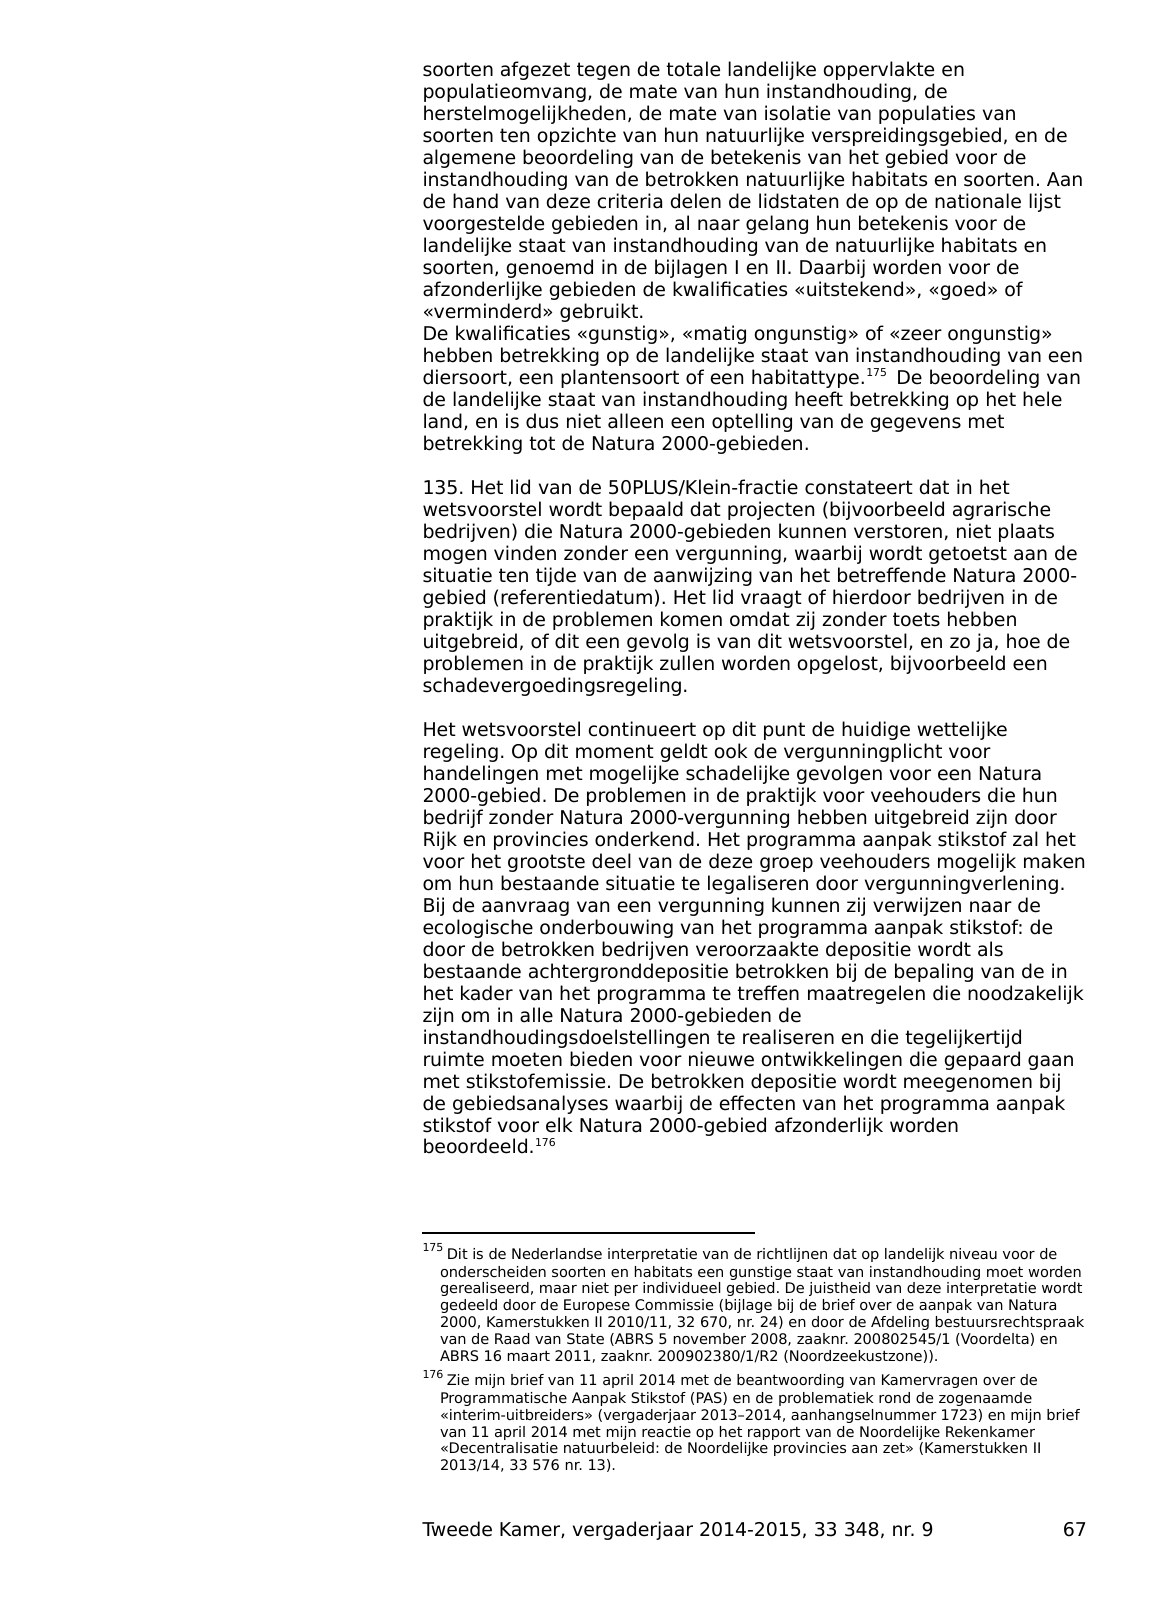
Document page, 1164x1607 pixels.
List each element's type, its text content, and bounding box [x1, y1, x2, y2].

text Dit is de Nederlandse interpretatie van de richtlijnen dat op landelijk niveau voor de onderscheiden soorten en habitats een gunstige staat van instandhouding moet worden gerealiseerd, maar niet per individueel gebied. De juistheid van deze interpretatie wordt gedeeld door de Europese Commissie (bijlage bij de brief over de aanpak van Natura 2000, Kamerstukken II 2010/11, 32 670, nr. 24) en door de Afdeling bestuursrechtspraak van de Raad van State (ABRS 5 november 2008, zaaknr. 200802545/1 (Voordelta) en ABRS 16 maart 2011, zaaknr. 200902380/1/R2 (Noordzeekustzone)). [422, 1242, 1087, 1365]
text 135. Het lid van de 50PLUS/Klein-fractie constateert dat in het wetsvoorstel wordt bepaald dat projecten (bijvoorbeeld agrarische bedrijven) die Natura 2000-gebieden kunnen verstoren, niet plaats mogen vinden zonder een vergunning, waarbij wordt getoetst aan de situatie ten tijde van de aanwijzing van het betreffende Natura 2000-gebied (referentiedatum). Het lid vraagt of hierdoor bedrijven in de praktijk in de problemen komen omdat zij zonder toets hebben uitgebreid, of dit een gevolg is van dit wetsvoorstel, en zo ja, hoe de problemen in de praktijk zullen worden opgelost, bijvoorbeeld een schadevergoedingsregeling. [422, 477, 1087, 697]
text soorten afgezet tegen de totale landelijke oppervlakte en populatieomvang, de mate van hun instandhouding, de herstelmogelijkheden, de mate van isolatie van populaties van soorten ten opzichte van hun natuurlijke verspreidingsgebied, en de algemene beoordeling van de betekenis van het gebied voor de instandhouding van de betrokken natuurlijke habitats en soorten. Aan de hand van deze criteria delen de lidstaten de op de nationale lijst voorgestelde gebieden in, al naar gelang hun betekenis voor de landelijke staat van instandhouding van de natuurlijke habitats en soorten, genoemd in de bijlagen I en II. Daarbij worden voor de afzonderlijke gebieden de kwalificaties «uitstekend», «goed» of «verminderd» gebruikt. [422, 59, 1087, 323]
text Zie mijn brief van 11 april 2014 met de beantwoording van Kamervragen over de Programmatische Aanpak Stikstof (PAS) en de problematiek rond de zogenaamde «interim-uitbreiders» (vergaderjaar 2013–2014, aanhangselnummer 1723) en mijn brief van 11 april 2014 met mijn reactie op het rapport van de Noordelijke Rekenkamer «Decentralisatie natuurbeleid: de Noordelijke provincies aan zet» (Kamerstukken II 2013/14, 33 576 nr. 13). [422, 1368, 1087, 1474]
text Het wetsvoorstel continueert op dit punt de huidige wettelijke regeling. Op dit moment geldt ook de vergunningplicht voor handelingen met mogelijke schadelijke gevolgen voor een Natura 2000-gebied. De problemen in de praktijk voor veehouders die hun bedrijf zonder Natura 2000-vergunning hebben uitgebreid zijn door Rijk en provincies onderkend. Het programma aanpak stikstof zal het voor het grootste deel van de deze groep veehouders mogelijk maken om hun bestaande situatie te legaliseren door vergunningverlening. Bij de aanvraag van een vergunning kunnen zij verwijzen naar de ecologische onderbouwing van het programma aanpak stikstof: de door de betrokken bedrijven veroorzaakte depositie wordt als bestaande achtergronddepositie betrokken bij de bepaling van de in het kader van het programma te treffen maatregelen die noodzakelijk zijn om in alle Natura 2000-gebieden de instandhoudingsdoelstellingen te realiseren en die tegelijkertijd ruimte moeten bieden voor nieuwe ontwikkelingen die gepaard gaan met stikstofemissie. De betrokken depositie wordt meegenomen bij de gebiedsanalyses waarbij de effecten van het programma aanpak stikstof voor elk Natura 2000-gebied afzonderlijk worden beoordeeld. [422, 719, 1087, 1158]
text De kwalificaties «gunstig», «matig ongunstig» of «zeer ongunstig» hebben betrekking op de landelijke staat van instandhouding van een diersoort, een plantensoort of een habitattype. De beoordeling van de landelijke staat van instandhouding heeft betrekking op het hele land, en is dus niet alleen een optelling van de gegevens met betrekking tot de Natura 2000-gebieden. [422, 323, 1087, 455]
